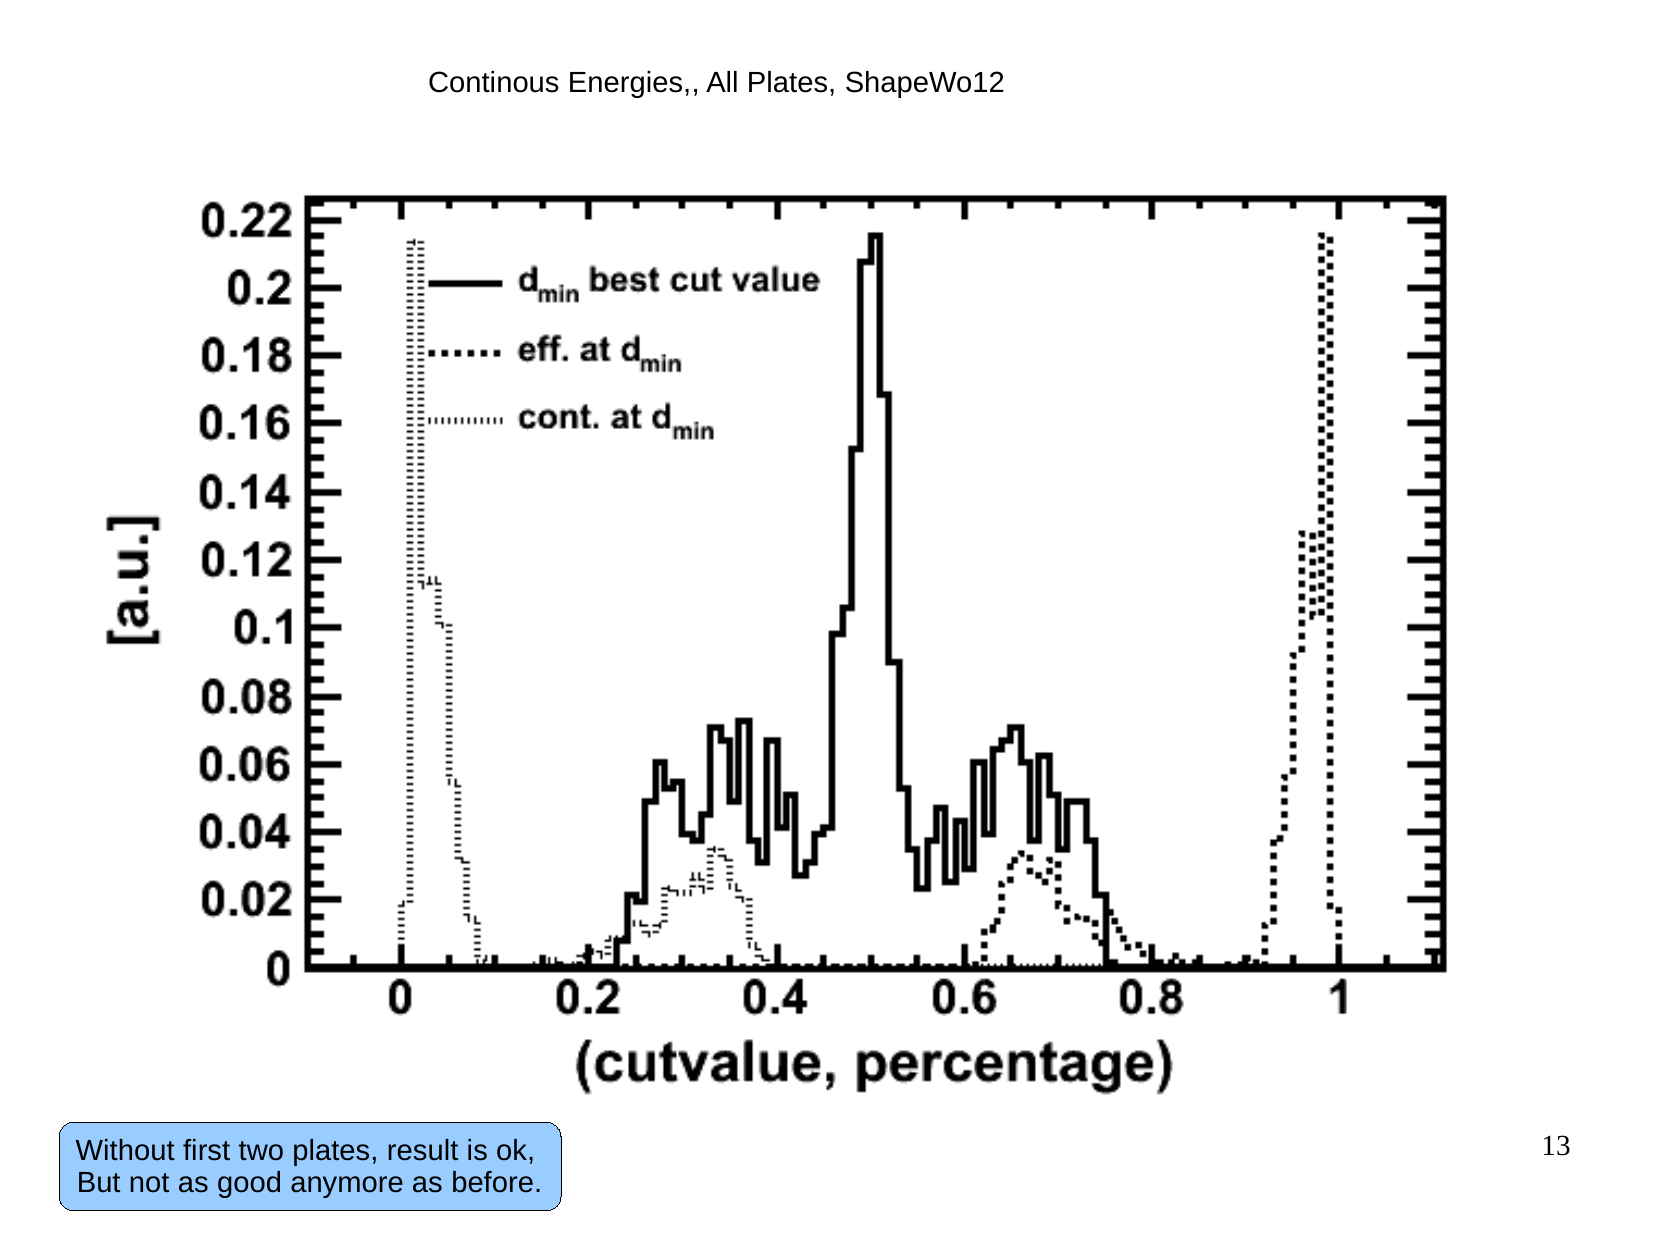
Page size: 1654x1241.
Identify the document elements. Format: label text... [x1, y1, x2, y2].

text_box Continous Energies,, All Plates, ShapeWo12 [413, 59, 1506, 107]
title All Energies, All Shapes, All Plates [82, 49, 1571, 96]
picture [81, 96, 1595, 1123]
text_box Without first two plates, result is ok, But not as good anymore as before. [59, 1122, 562, 1211]
